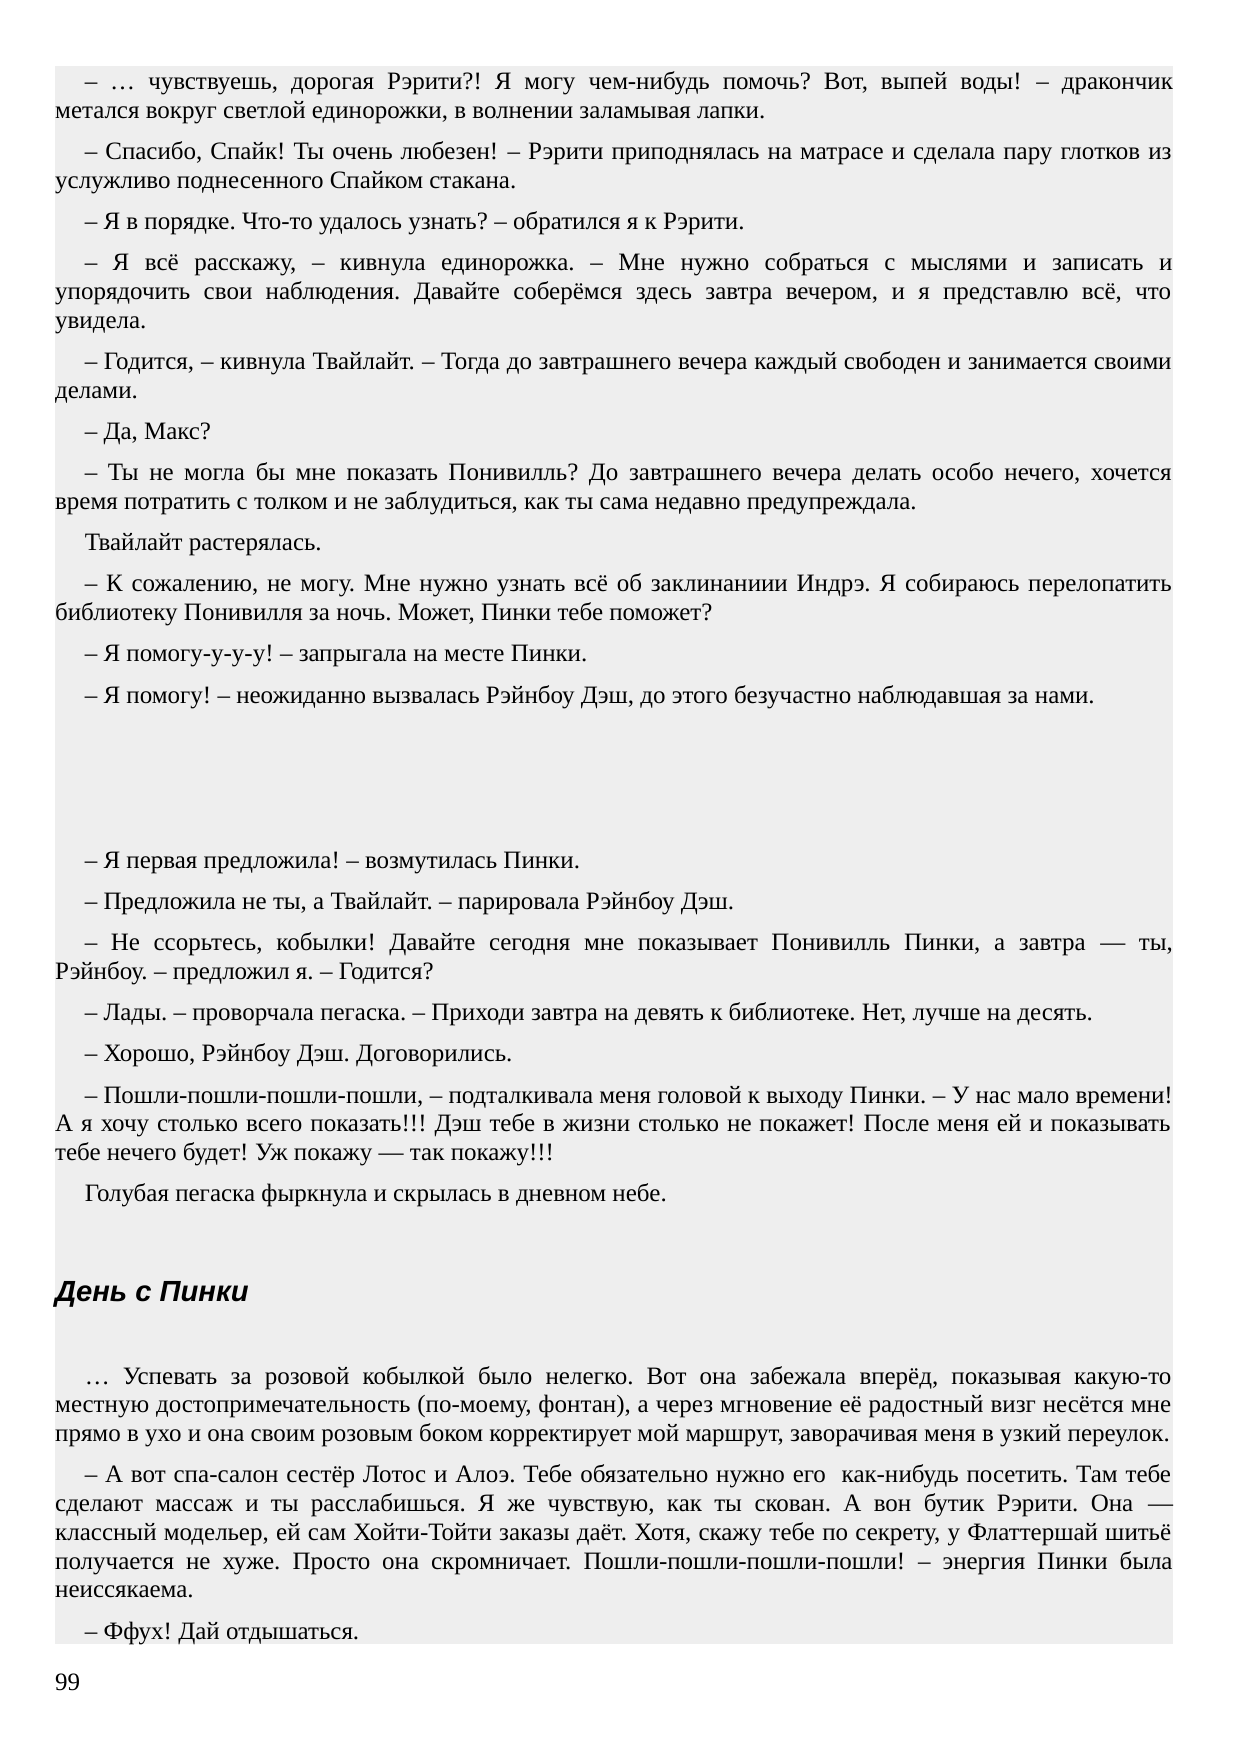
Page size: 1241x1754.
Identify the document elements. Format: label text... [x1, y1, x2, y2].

text – Я помогу! – неожиданно вызвалась Рэйнбоу Дэш, до этого безучастно наблюдавшая за нами. [55, 680, 1173, 708]
text – Ты не могла бы мне показать Понивилль? До завтрашнего вечера делать особо нечего, хочется время потратить с толком и не заблудиться, как ты сама недавно предупреждала. [55, 457, 1173, 515]
text – Годится, – кивнула Твайлайт. – Тогда до завтрашнего вечера каждый свободен и занимается своими делами. [55, 346, 1173, 403]
text Твайлайт растерялась. [55, 527, 1173, 556]
text – Спасибо, Спайк! Ты очень любезен! – Рэрити приподнялась на матрасе и сделала пару глотков из услужливо поднесенного Спайком стакана. [55, 136, 1173, 193]
text – А вот спа-салон сестёр Лотос и Алоэ. Тебе обязательно нужно его как-нибудь посетить. Там тебе сделают массаж и ты расслабишься. Я же чувствую, как ты скован. А вон бутик Рэрити. Она — классный модельер, ей сам Хойти-Тойти заказы даёт. Хотя, скажу тебе по секрету, у Флаттершай шитьё получается не хуже. Просто она скромничает. Пошли-пошли-пошли-пошли! – энергия Пинки была неиссякаема. [55, 1459, 1173, 1603]
text – Да, Макс? [55, 416, 1173, 445]
text – Я первая предложила! – возмутилась Пинки. [55, 845, 1173, 873]
text – Я в порядке. Что-то удалось узнать? – обратился я к Рэрити. [55, 206, 1173, 235]
subtitle День с Пинки [55, 1273, 1173, 1307]
text – Пошли-пошли-пошли-пошли, – подталкивала меня головой к выходу Пинки. – У нас мало времени! А я хочу столько всего показать!!! Дэш тебе в жизни столько не покажет! После меня ей и показывать тебе нечего будет! Уж покажу — так покажу!!! [55, 1080, 1173, 1166]
text – Я всё расскажу, – кивнула единорожка. – Мне нужно собраться с мыслями и записать и упорядочить свои наблюдения. Давайте соберёмся здесь завтра вечером, и я представлю всё, что увидела. [55, 247, 1173, 333]
text – Я помогу-у-у-у! – запрыгала на месте Пинки. [55, 638, 1173, 667]
text – К сожалению, не могу. Мне нужно узнать всё об заклинаниии Индрэ. Я собираюсь перелопатить библиотеку Понивилля за ночь. Может, Пинки тебе поможет? [55, 568, 1173, 626]
text – Лады. – проворчала пегаска. – Приходи завтра на девять к библиотеке. Нет, лучше на десять. [55, 997, 1173, 1026]
text – Предложила не ты, а Твайлайт. – парировала Рэйнбоу Дэш. [55, 886, 1173, 915]
text … Успевать за розовой кобылкой было нелегко. Вот она забежала вперёд, показывая какую-то местную достопримечательность (по-моему, фонтан), а через мгновение её радостный визг несётся мне прямо в ухо и она своим розовым боком корректирует мой маршрут, заворачивая меня в узкий переулок. [55, 1361, 1173, 1447]
text – Ффух! Дай отдышаться. [55, 1616, 1173, 1644]
text – Хорошо, Рэйнбоу Дэш. Договорились. [55, 1038, 1173, 1067]
text Голубая пегаска фыркнула и скрылась в дневном небе. [55, 1178, 1173, 1207]
text – Не ссорьтесь, кобылки! Давайте сегодня мне показывает Понивилль Пинки, а завтра — ты, Рэйнбоу. – предложил я. – Годится? [55, 927, 1173, 985]
text – … чувствуешь, дорогая Рэрити?! Я могу чем-нибудь помочь? Вот, выпей воды! – дракончик метался вокруг светлой единорожки, в волнении заламывая лапки. [55, 66, 1173, 123]
